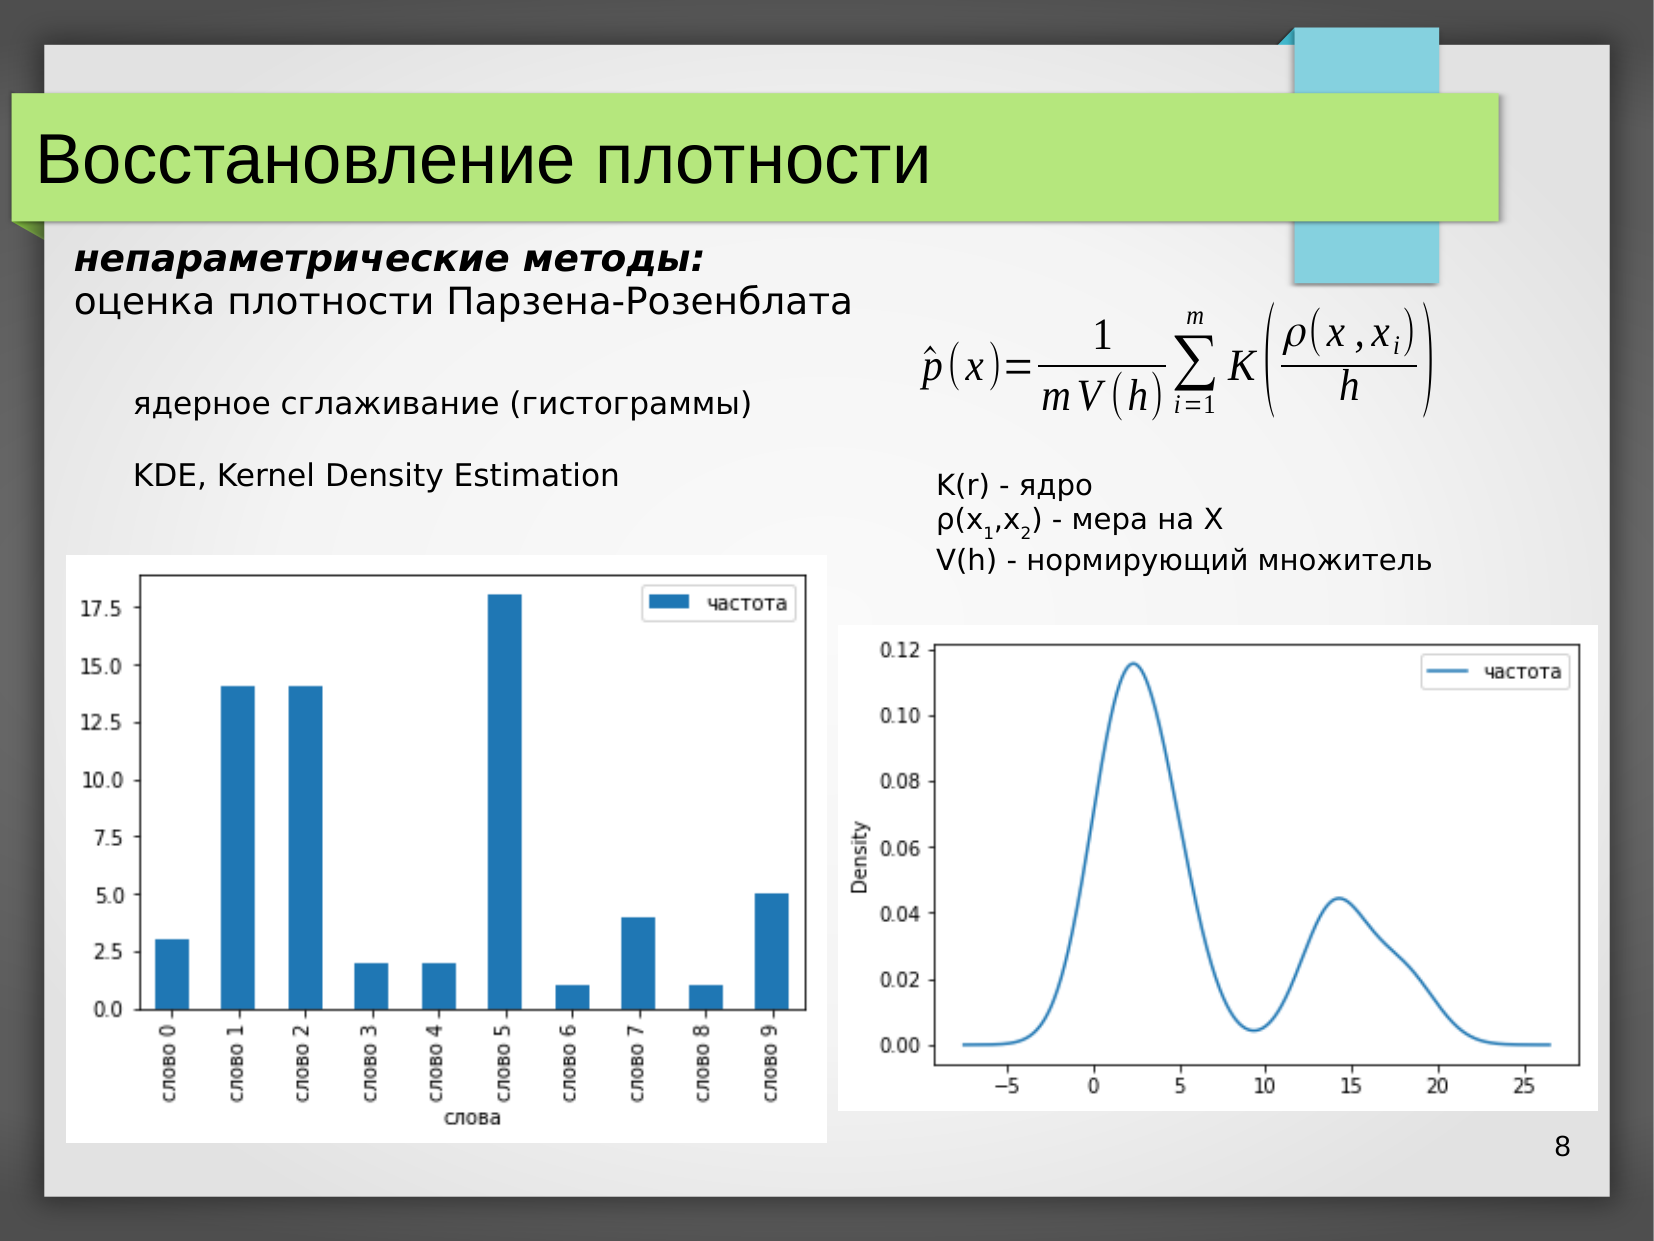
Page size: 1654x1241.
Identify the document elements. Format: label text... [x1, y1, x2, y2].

text_box ядерное сглаживание (гистограммы) KDE, Kernel Density Estimation [118, 377, 780, 524]
picture [0, 0, 1654, 1241]
text_box непараметрические методы: оценка плотности Парзена-Розенблата [59, 228, 981, 331]
chart [911, 299, 1441, 426]
text_box K(r) - ядро ρ(x1,x2) - мера на X V(h) - нормирующий множитель [921, 460, 1489, 592]
title Восстановление плотности [35, 118, 1489, 199]
